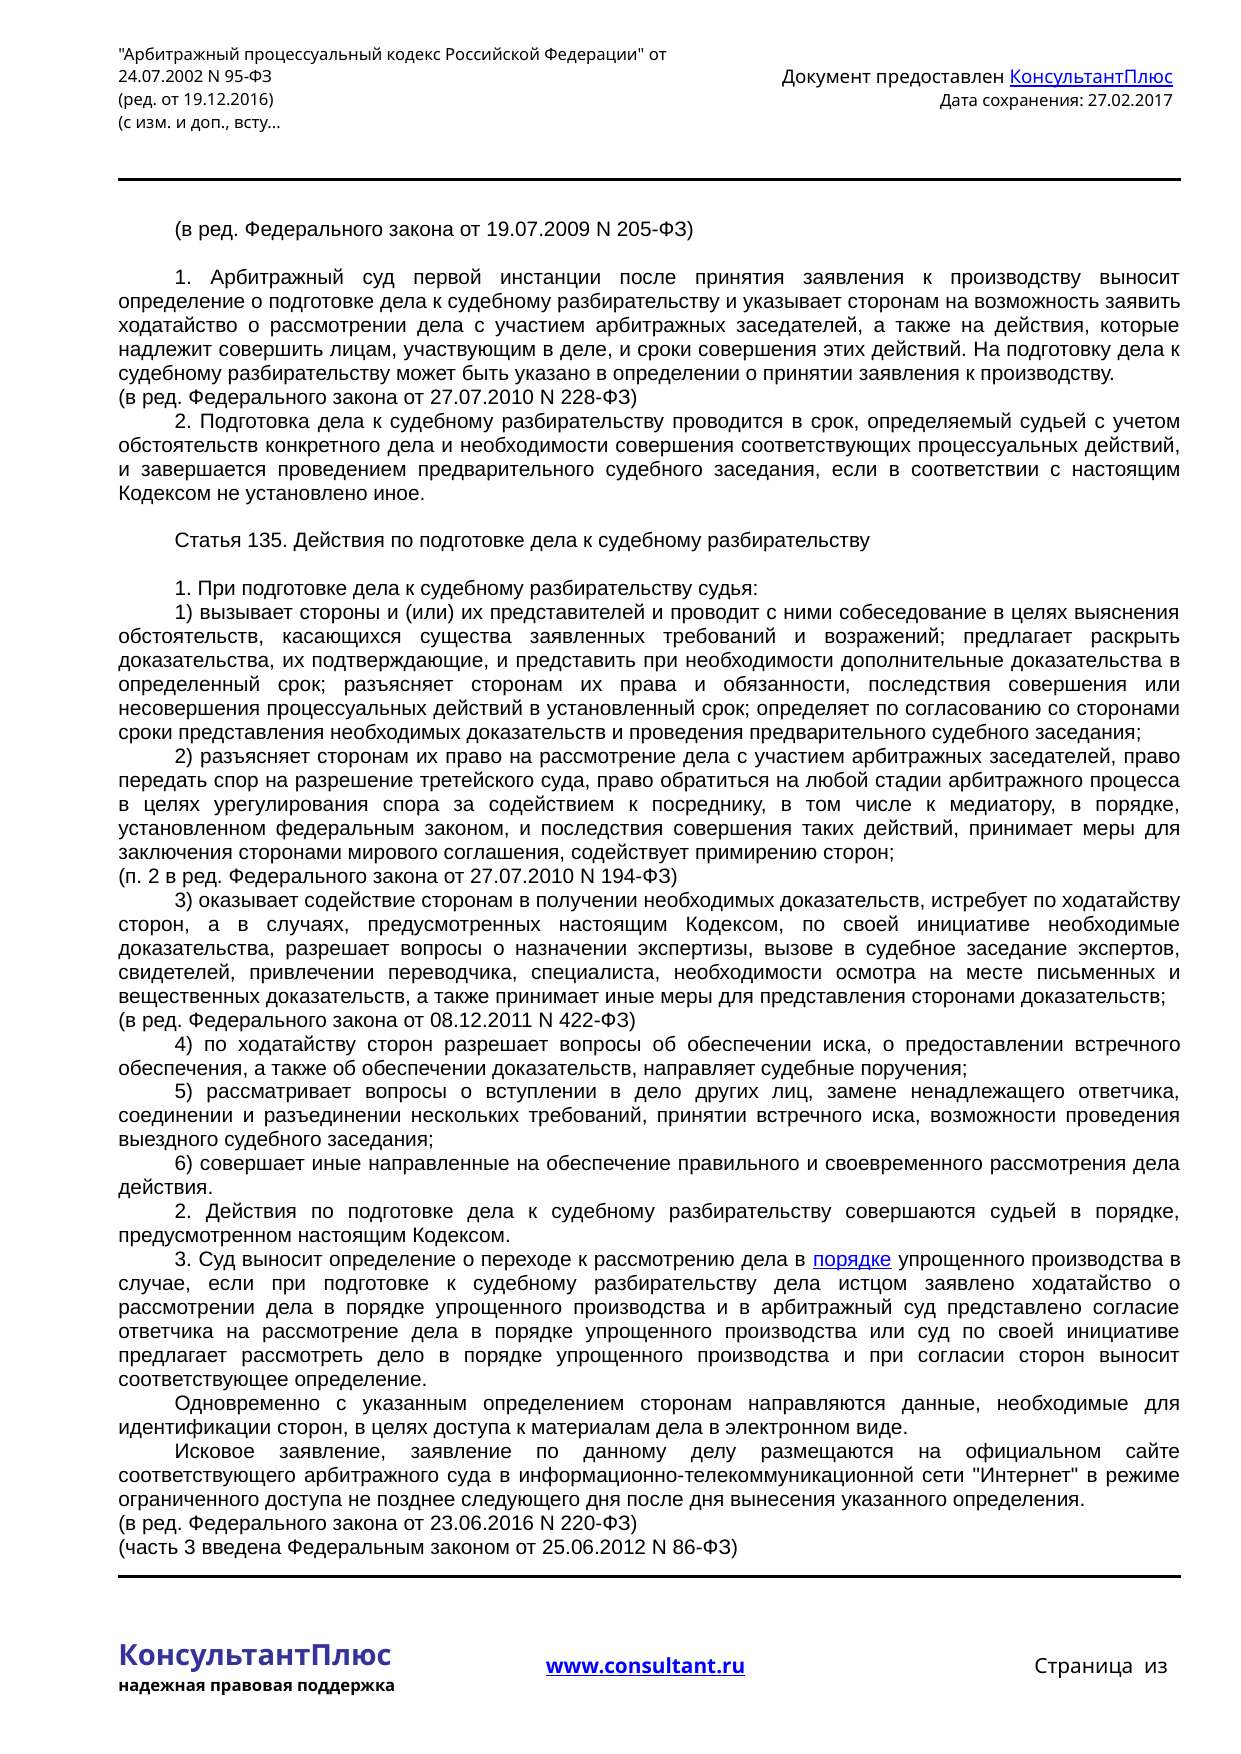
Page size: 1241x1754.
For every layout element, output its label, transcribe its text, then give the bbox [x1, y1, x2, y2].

subtitle Статья 135. Действия по подготовке дела к судебному разбирательству [118, 528, 1181, 552]
text 5) рассматривает вопросы о вступлении в дело других лиц, замене ненадлежащего ответчика, соединении и разъединении нескольких требований, принятии встречного иска, возможности проведения выездного судебного заседания; [118, 1079, 1181, 1151]
text (часть 3 введена Федеральным законом от 25.06.2012 N 86-ФЗ) [118, 1534, 1181, 1558]
text (в ред. Федерального закона от 19.07.2009 N 205-ФЗ) [118, 217, 1181, 241]
text 1. Арбитражный суд первой инстанции после принятия заявления к производству выносит определение о подготовке дела к судебному разбирательству и указывает сторонам на возможность заявить ходатайство о рассмотрении дела с участием арбитражных заседателей, а также на действия, которые надлежит совершить лицам, участвующим в деле, и сроки совершения этих действий. На подготовку дела к судебному разбирательству может быть указано в определении о принятии заявления к производству. [118, 265, 1181, 384]
text 4) по ходатайству сторон разрешает вопросы об обеспечении иска, о предоставлении встречного обеспечения, а также об обеспечении доказательств, направляет судебные поручения; [118, 1031, 1181, 1079]
text (в ред. Федерального закона от 27.07.2010 N 228-ФЗ) [118, 384, 1181, 408]
text Исковое заявление, заявление по данному делу размещаются на официальном сайте соответствующего арбитражного суда в информационно-телекоммуникационной сети "Интернет" в режиме ограниченного доступа не позднее следующего дня после дня вынесения указанного определения. [118, 1439, 1181, 1511]
text 3. Суд выносит определение о переходе к рассмотрению дела в порядке упрощенного производства в случае, если при подготовке к судебному разбирательству дела истцом заявлено ходатайство о рассмотрении дела в порядке упрощенного производства и в арбитражный суд представлено согласие ответчика на рассмотрение дела в порядке упрощенного производства или суд по своей инициативе предлагает рассмотреть дело в порядке упрощенного производства и при согласии сторон выносит соответствующее определение. [118, 1247, 1181, 1391]
text 3) оказывает содействие сторонам в получении необходимых доказательств, истребует по ходатайству сторон, а в случаях, предусмотренных настоящим Кодексом, по своей инициативе необходимые доказательства, разрешает вопросы о назначении экспертизы, вызове в судебное заседание экспертов, свидетелей, привлечении переводчика, специалиста, необходимости осмотра на месте письменных и вещественных доказательств, а также принимает иные меры для представления сторонами доказательств; [118, 888, 1181, 1007]
text 1. При подготовке дела к судебному разбирательству судья: [118, 576, 1181, 600]
text Одновременно с указанным определением сторонам направляются данные, необходимые для идентификации сторон, в целях доступа к материалам дела в электронном виде. [118, 1391, 1181, 1439]
text (в ред. Федерального закона от 23.06.2016 N 220-ФЗ) [118, 1511, 1181, 1534]
text (п. 2 в ред. Федерального закона от 27.07.2010 N 194-ФЗ) [118, 864, 1181, 888]
text 6) совершает иные направленные на обеспечение правильного и своевременного рассмотрения дела действия. [118, 1151, 1181, 1199]
text (в ред. Федерального закона от 08.12.2011 N 422-ФЗ) [118, 1007, 1181, 1031]
text 2. Действия по подготовке дела к судебному разбирательству совершаются судьей в порядке, предусмотренном настоящим Кодексом. [118, 1199, 1181, 1247]
text 2. Подготовка дела к судебному разбирательству проводится в срок, определяемый судьей с учетом обстоятельств конкретного дела и необходимости совершения соответствующих процессуальных действий, и завершается проведением предварительного судебного заседания, если в соответствии с настоящим Кодексом не установлено иное. [118, 408, 1181, 504]
text 1) вызывает стороны и (или) их представителей и проводит с ними собеседование в целях выяснения обстоятельств, касающихся существа заявленных требований и возражений; предлагает раскрыть доказательства, их подтверждающие, и представить при необходимости дополнительные доказательства в определенный срок; разъясняет сторонам их права и обязанности, последствия совершения или несовершения процессуальных действий в установленный срок; определяет по согласованию со сторонами сроки представления необходимых доказательств и проведения предварительного судебного заседания; [118, 600, 1181, 744]
text 2) разъясняет сторонам их право на рассмотрение дела с участием арбитражных заседателей, право передать спор на разрешение третейского суда, право обратиться на любой стадии арбитражного процесса в целях урегулирования спора за содействием к посреднику, в том числе к медиатору, в порядке, установленном федеральным законом, и последствия совершения таких действий, принимает меры для заключения сторонами мирового соглашения, содействует примирению сторон; [118, 744, 1181, 864]
